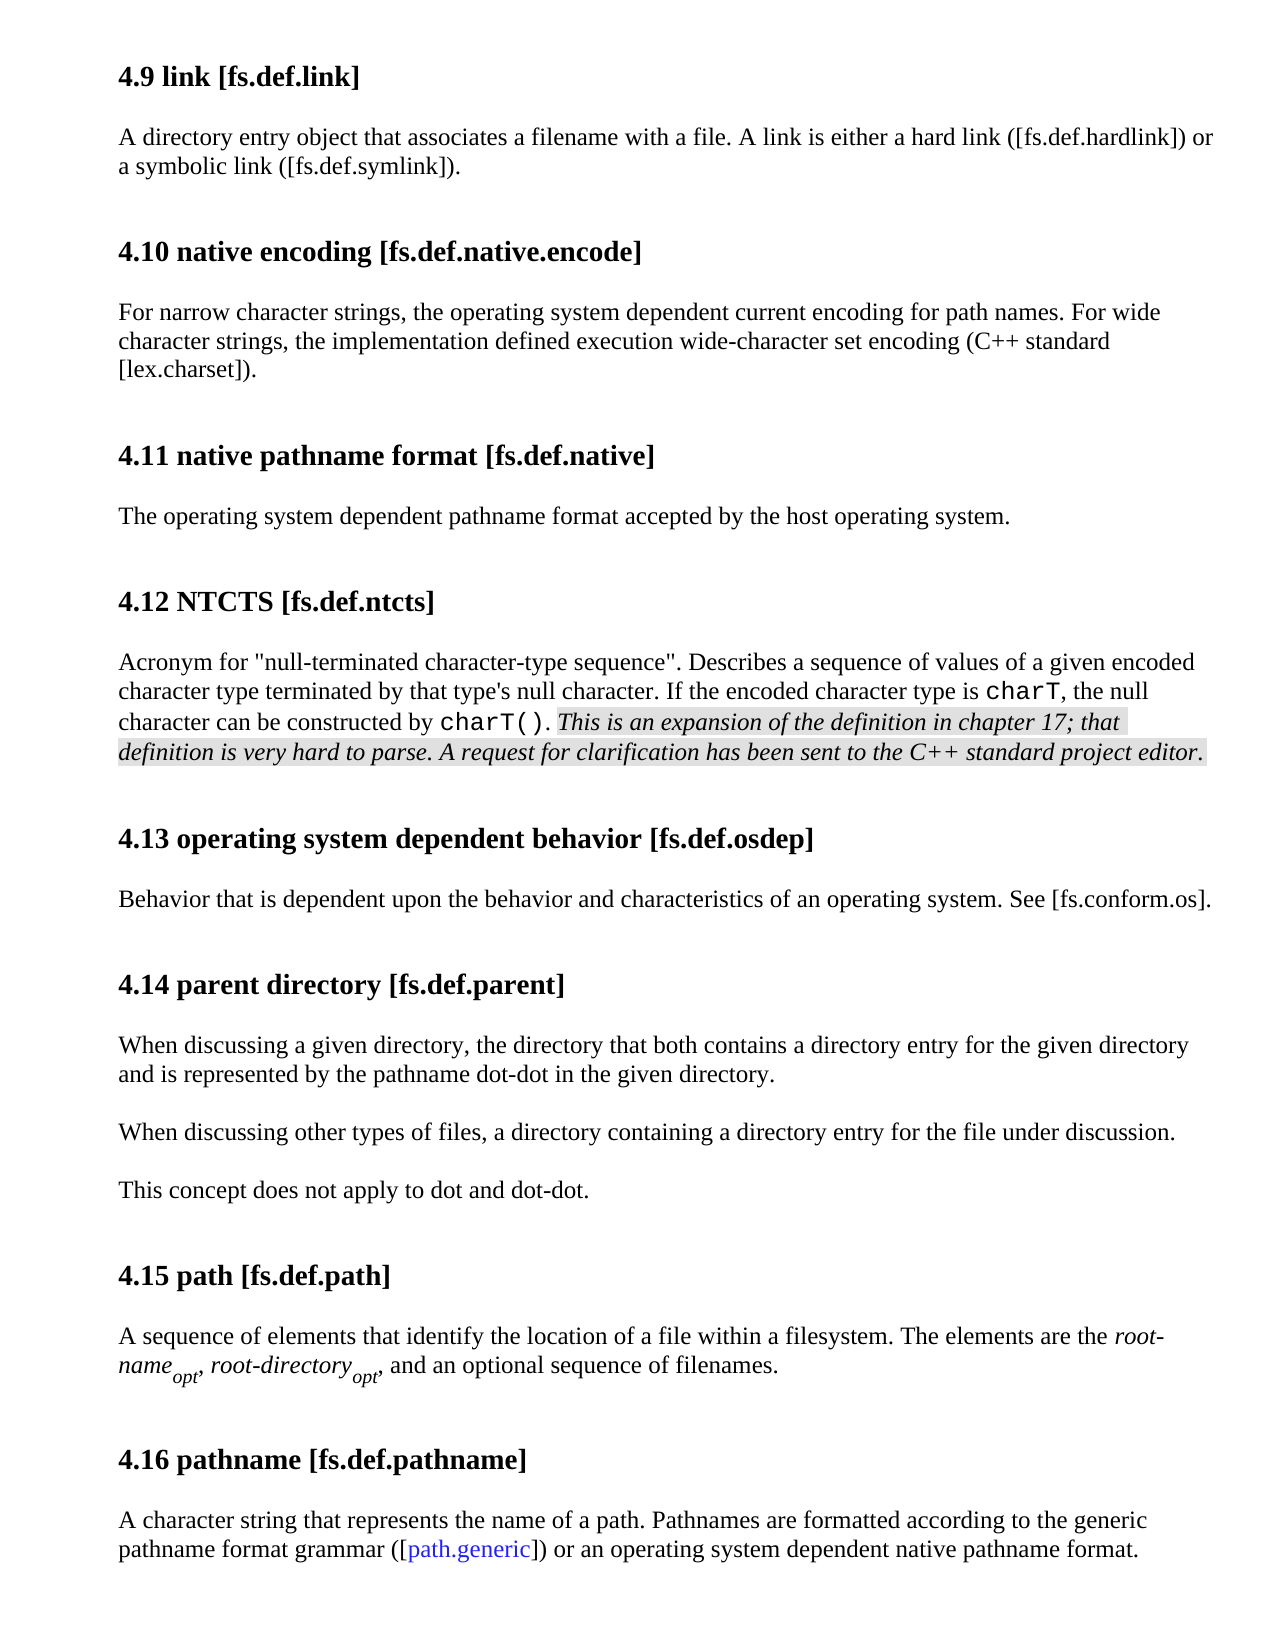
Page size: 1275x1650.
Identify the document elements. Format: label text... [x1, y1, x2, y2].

text This concept does not apply to dot and dot-dot. [118, 1175, 1216, 1204]
subtitle 4.11 native pathname format [fs.def.native] [118, 438, 1216, 471]
text Behavior that is dependent upon the behavior and characteristics of an operating system. See [fs.conform.os]. [118, 884, 1216, 912]
subtitle 4.16 pathname [fs.def.pathname] [118, 1442, 1216, 1475]
text Acronym for "null-terminated character-type sequence". Describes a sequence of values of a given encoded character type terminated by that type's null character. If the encoded character type is charT, the null character can be constructed by charT(). This is an expansion of the definition in chapter 17; that definition is very hard to parse. A request for clarification has been sent to the C++ standard project editor. [118, 647, 1216, 766]
subtitle 4.14 parent directory [fs.def.parent] [118, 967, 1216, 1001]
text For narrow character strings, the operating system dependent current encoding for path names. For wide character strings, the implementation defined execution wide-character set encoding (C++ standard [lex.charset]). [118, 297, 1216, 383]
subtitle 4.12 NTCTS [fs.def.ntcts] [118, 584, 1216, 618]
subtitle 4.13 operating system dependent behavior [fs.def.osdep] [118, 821, 1216, 854]
subtitle 4.10 native encoding [fs.def.native.encode] [118, 234, 1216, 268]
subtitle 4.15 path [fs.def.path] [118, 1258, 1216, 1292]
text When discussing a given directory, the directory that both contains a directory entry for the given directory and is represented by the pathname dot-dot in the given directory. [118, 1030, 1216, 1087]
text The operating system dependent pathname format accepted by the host operating system. [118, 501, 1216, 529]
text A character string that represents the name of a path. Pathnames are formatted according to the generic pathname format grammar ([path.generic]) or an operating system dependent native pathname format. [118, 1505, 1216, 1562]
text A directory entry object that associates a filename with a file. A link is either a hard link ([fs.def.hardlink]) or a symbolic link ([fs.def.symlink]). [118, 122, 1216, 179]
subtitle 4.9 link [fs.def.link] [118, 59, 1216, 93]
text When discussing other types of files, a directory containing a directory entry for the file under discussion. [118, 1117, 1216, 1146]
text A sequence of elements that identify the location of a file within a filesystem. The elements are the root-nameopt, root-directoryopt, and an optional sequence of filenames. [118, 1321, 1216, 1387]
